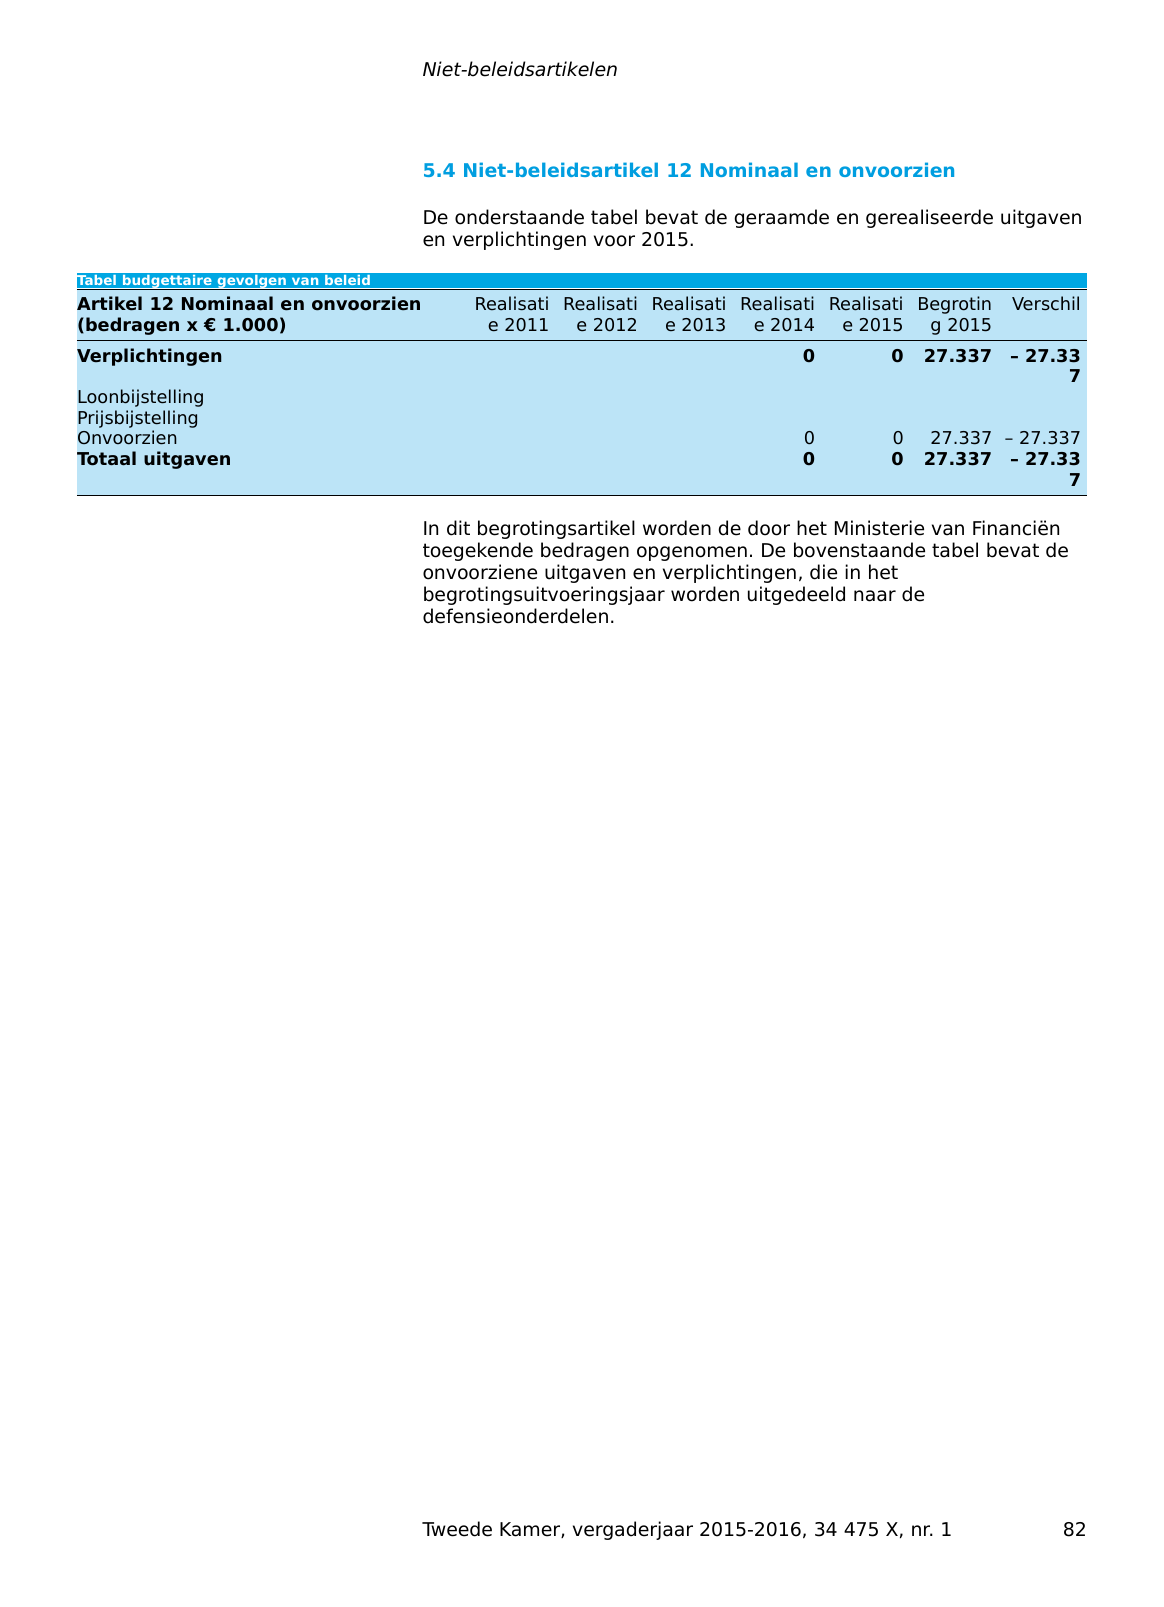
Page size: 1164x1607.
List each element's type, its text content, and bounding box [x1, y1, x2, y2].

text De onderstaande tabel bevat de geraamde en gerealiseerde uitgaven en verplichtingen voor 2015. [422, 207, 1087, 251]
table_header Tabel budgettaire gevolgen van beleid [77, 273, 1087, 288]
table_cell [466, 449, 555, 495]
table_cell Artikel 12 Nominaal en onvoorzien (bedragen x € 1.000) [77, 290, 466, 340]
subtitle 5.4 Niet-beleidsartikel 12 Nominaal en onvoorzien [422, 160, 1087, 182]
table_cell [644, 387, 732, 408]
table_cell [644, 408, 732, 428]
table_cell [555, 387, 644, 408]
table_cell Loonbijstelling [77, 387, 466, 408]
table_cell 0 [732, 428, 821, 449]
table_cell [644, 341, 732, 387]
table_cell Verplichtingen [77, 341, 466, 387]
table_cell Prijsbijstelling [77, 408, 466, 428]
table_cell Realisatie 2015 [821, 290, 909, 340]
table_cell 27.337 [909, 449, 998, 495]
table_cell [466, 428, 555, 449]
table_cell [644, 428, 732, 449]
table_cell Realisatie 2013 [644, 290, 732, 340]
table_cell [555, 408, 644, 428]
table_cell Totaal uitgaven [77, 449, 466, 495]
table_cell 0 [821, 341, 909, 387]
table_cell Begroting 2015 [909, 290, 998, 340]
table_cell [732, 408, 821, 428]
table_cell Realisatie 2012 [555, 290, 644, 340]
table_cell [821, 408, 909, 428]
table_cell Realisatie 2011 [466, 290, 555, 340]
table_cell – 27.337 [998, 341, 1087, 387]
table_cell [466, 341, 555, 387]
table_cell Verschil [998, 290, 1087, 340]
table_cell [909, 387, 998, 408]
table_cell [555, 449, 644, 495]
table_cell [909, 408, 998, 428]
table_cell 0 [821, 449, 909, 495]
table_cell 27.337 [909, 341, 998, 387]
table_cell Realisatie 2014 [732, 290, 821, 340]
table_cell [998, 408, 1087, 428]
text In dit begrotingsartikel worden de door het Ministerie van Financiën toegekende bedragen opgenomen. De bovenstaande tabel bevat de onvoorziene uitgaven en verplichtingen, die in het begrotingsuitvoeringsjaar worden uitgedeeld naar de defensieonderdelen. [422, 518, 1087, 628]
table_cell 27.337 [909, 428, 998, 449]
table_cell [466, 408, 555, 428]
table_cell 0 [732, 449, 821, 495]
table_cell [732, 387, 821, 408]
table_cell [644, 449, 732, 495]
table_cell [555, 428, 644, 449]
table_cell [998, 387, 1087, 408]
table_cell [555, 341, 644, 387]
table_cell – 27.337 [998, 428, 1087, 449]
table_cell 0 [732, 341, 821, 387]
table_cell Onvoorzien [77, 428, 466, 449]
table_cell [821, 387, 909, 408]
table_cell [466, 387, 555, 408]
table_cell 0 [821, 428, 909, 449]
table_cell – 27.337 [998, 449, 1087, 495]
